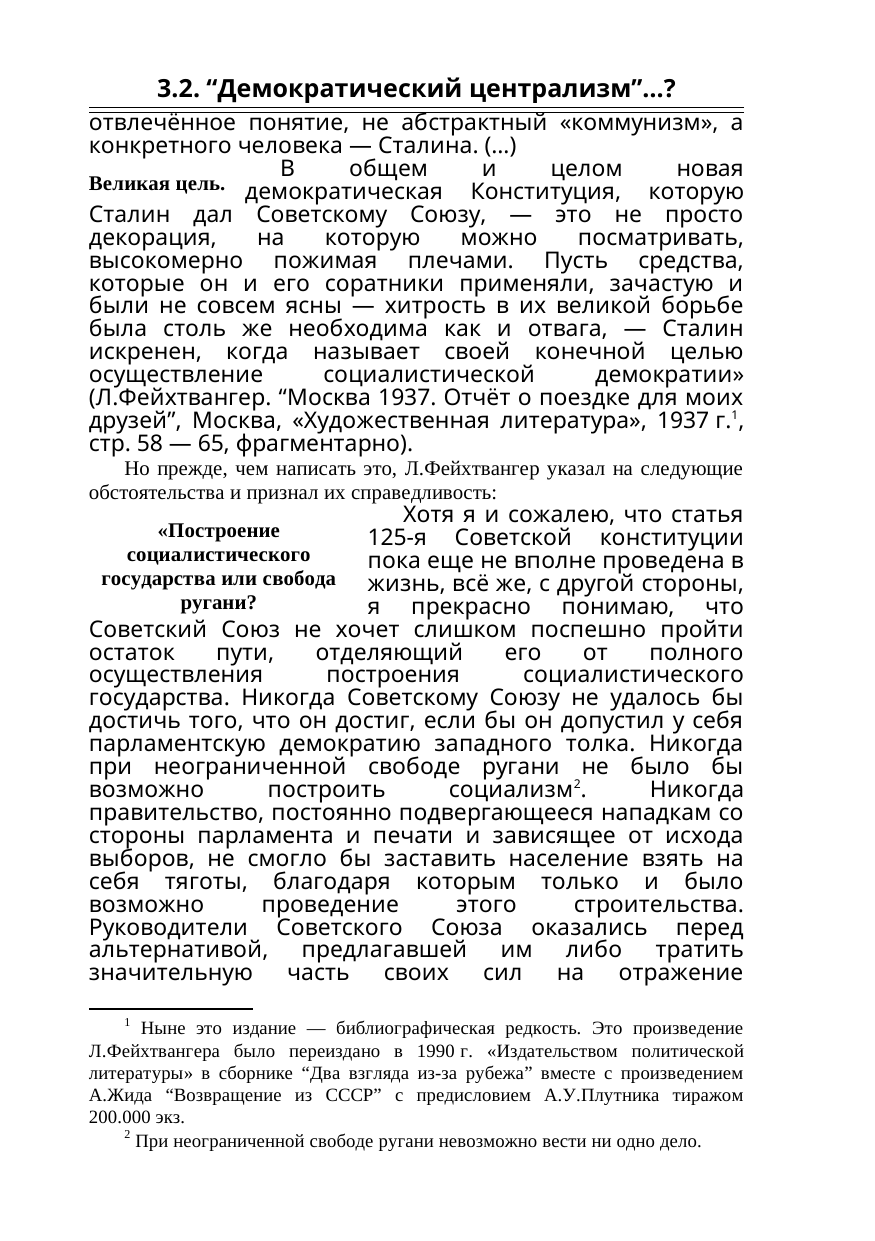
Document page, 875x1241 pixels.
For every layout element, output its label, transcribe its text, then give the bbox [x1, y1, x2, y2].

text Хотя я и сожалею, что статья 125‑я Советской конституции пока еще не вполне проведена в жизнь, всё же, с другой стороны, я прекрасно понимаю, что Советский Союз не хочет слишком поспешно пройти остаток пути, отделяющий его от полного осуществления построения социалистического государства. Никогда Советскому Союзу не удалось бы достичь того, что он достиг, если бы он допустил у себя парламентскую демократию западного толка. Никогда при неограниченной свободе ругани не было бы возможно построить социализм. Никогда правительство, постоянно подвергающееся нападкам со стороны парламента и печати и зависящее от исхода выборов, не смогло бы заставить население взять на себя тяготы, благодаря которым только и было возможно проведение этого строительства. Руководители Советского Союза оказались перед альтернативой, предлагавшей им либо тратить значительную часть своих сил на отражение [89, 504, 744, 985]
text «Построение социалистического государства или свобода ругани? [89, 517, 348, 614]
text Ныне это издание — библиографическая редкость. Это произведение Л.Фейхтвангера было переиздано в 1990 г. «Издательством политической литературы» в сборнике “Два взгляда из-за рубежа” вместе с произведением А.Жида “Возвращение из СССР” с предисловием А.У.Плутника тиражом 200.000 экз. [89, 1015, 744, 1127]
text В общем и целом новая демократическая Конституция, которую Сталин дал Советскому Союзу, — это не просто декорация, на которую можно посматривать, высокомерно пожимая плечами. Пусть средства, которые он и его соратники применяли, зачастую и были не совсем ясны — хитрость в их великой борьбе была столь же необходима как и отвага, — Сталин искренен, когда называет своей конечной целью осуществление социалистической демократии» (Л.Фейхтвангер. “Москва 1937. Отчёт о поездке для моих друзей”, Москва, «Худо­жес­твенная литература», 1937 г., стр. 58 — 65, фрагментарно). [89, 158, 744, 456]
text Великая цель. [89, 171, 226, 195]
text Но прежде, чем написать это, Л.Фейхтвангер указал на следующие обстоятельства и признал их справедливость: [89, 456, 744, 504]
text При неограниченной свободе ругани невозможно вести ни одно дело. [89, 1127, 744, 1152]
text отвлечённое понятие, не абстрактный «коммунизм», а конкретного человека — Сталина. (…) [89, 113, 744, 158]
